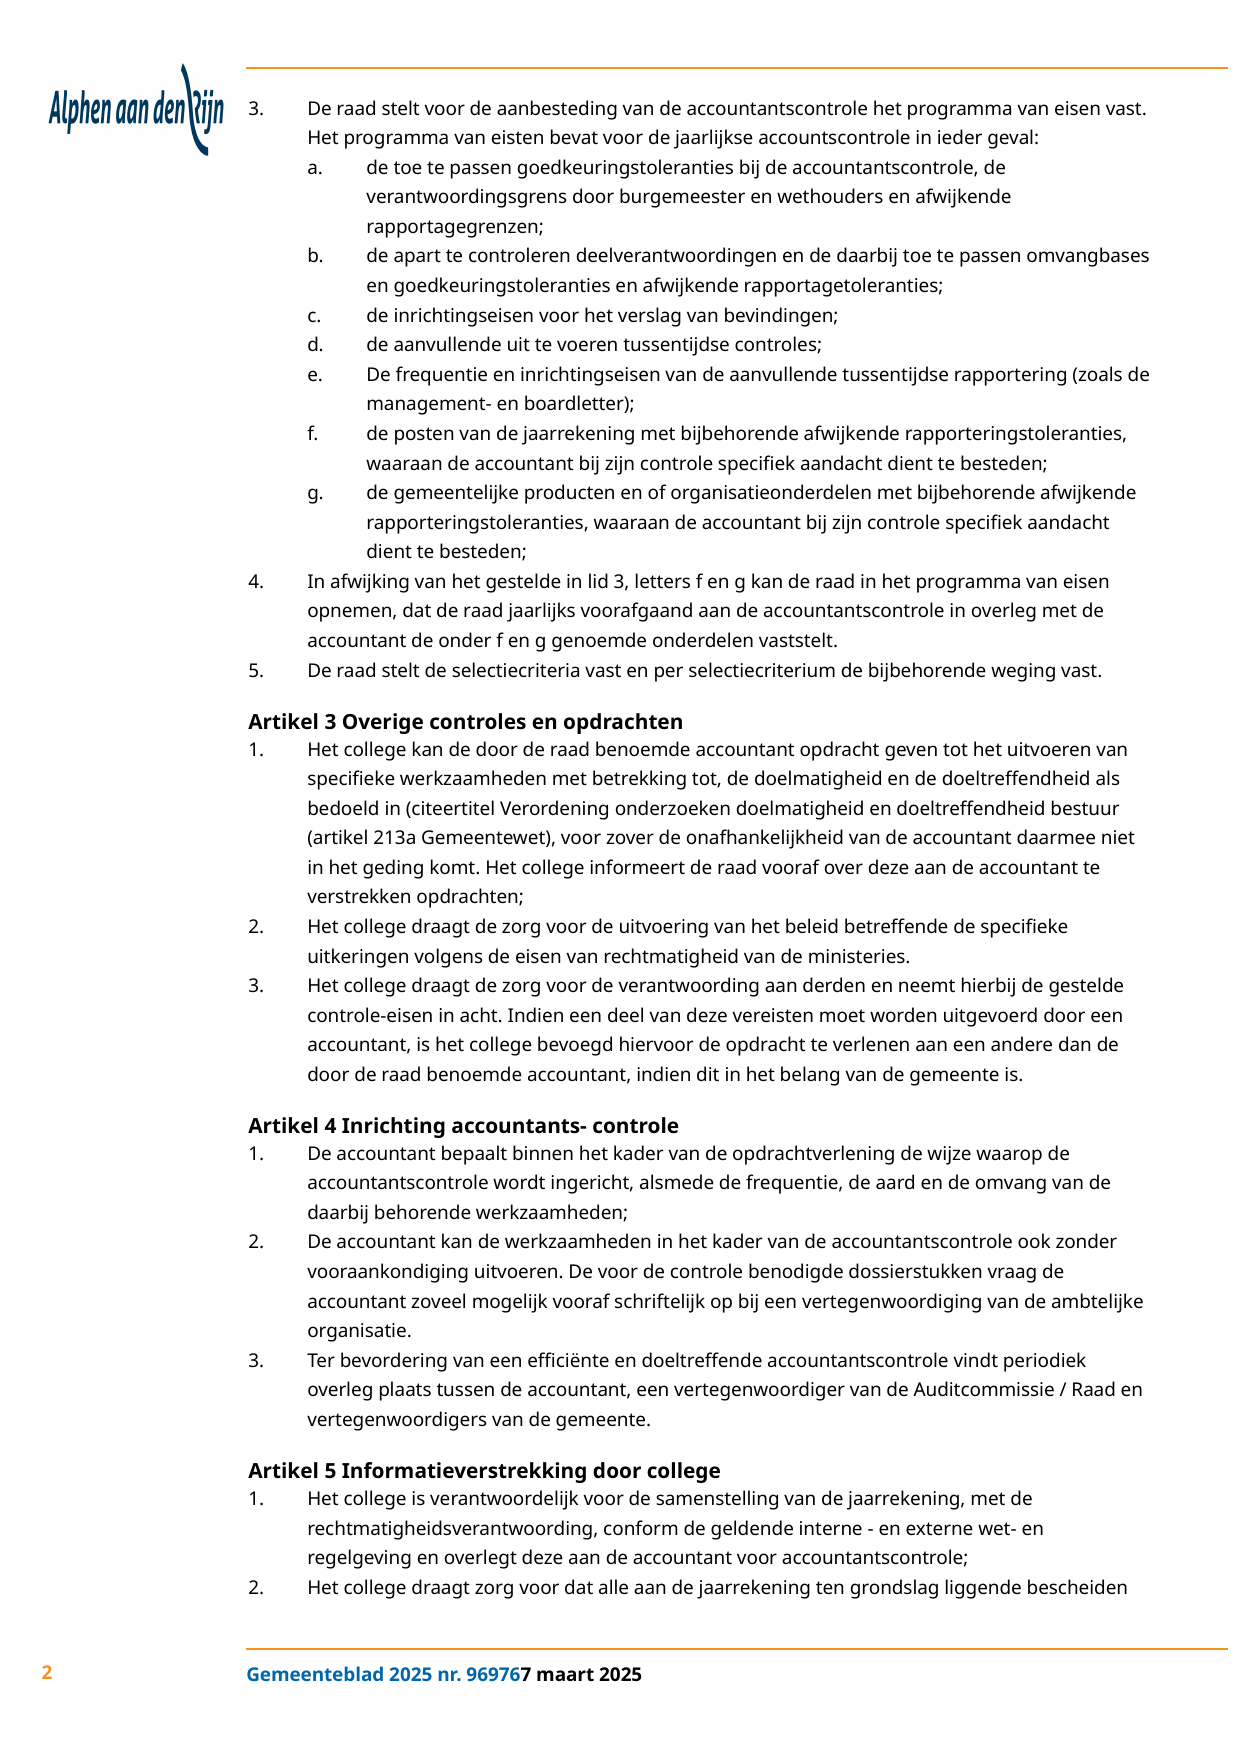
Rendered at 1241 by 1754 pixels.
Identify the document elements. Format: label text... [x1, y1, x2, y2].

list De raad stelt de selectiecriteria vast en per selectiecriterium de bijbehorende weging vast. [248, 657, 1152, 683]
list de gemeentelijke producten en of organisatieonderdelen met bijbehorende afwijkende rapporteringstoleranties, waaraan de accountant bij zijn controle specifiek aandacht dient te besteden; [307, 479, 1152, 564]
list Het college draagt de zorg voor de uitvoering van het beleid betreffende de specifieke uitkeringen volgens de eisen van rechtmatigheid van de ministeries. [248, 913, 1152, 968]
list Het college draagt zorg voor dat alle aan de jaarrekening ten grondslag liggende bescheiden [248, 1574, 1152, 1599]
list de aanvullende uit te voeren tussentijdse controles; [307, 331, 1152, 357]
picture [41, 47, 231, 172]
list de apart te controleren deelverantwoordingen en de daarbij toe te passen omvangbases en goedkeuringstoleranties en afwijkende rapportagetoleranties; [307, 243, 1152, 298]
list Het college draagt de zorg voor de verantwoording aan derden en neemt hierbij de gestelde controle-eisen in acht. Indien een deel van deze vereisten moet worden uitgevoerd door een accountant, is het college bevoegd hiervoor de opdracht te verlenen aan een andere dan de door de raad benoemde accountant, indien dit in het belang van de gemeente is. [248, 972, 1152, 1087]
list Het college kan de door de raad benoemde accountant opdracht geven tot het uitvoeren van specifieke werkzaamheden met betrekking tot, de doelmatigheid en de doeltreffendheid als bedoeld in (citeertitel Verordening onderzoeken doelmatigheid en doeltreffendheid bestuur (artikel 213a Gemeentewet), voor zover de onafhankelijkheid van de accountant daarmee niet in het geding komt. Het college informeert de raad vooraf over deze aan de accountant te verstrekken opdrachten; [248, 736, 1152, 909]
list de toe te passen goedkeuringstoleranties bij de accountantscontrole, de verantwoordingsgrens door burgemeester en wethouders en afwijkende rapportagegrenzen; [307, 154, 1152, 239]
text Artikel 3 Overige controles en opdrachten [248, 707, 1152, 736]
list Ter bevordering van een efficiënte en doeltreffende accountantscontrole vindt periodiek overleg plaats tussen de accountant, een vertegenwoordiger van de Auditcommissie / Raad en vertegenwoordigers van de gemeente. [248, 1347, 1152, 1432]
list de posten van de jaarrekening met bijbehorende afwijkende rapporteringstoleranties, waaraan de accountant bij zijn controle specifiek aandacht dient te besteden; [307, 420, 1152, 476]
text Artikel 5 Informatieverstrekking door college [248, 1457, 1152, 1485]
list De accountant bepaalt binnen het kader van de opdrachtverlening de wijze waarop de accountantscontrole wordt ingericht, alsmede de frequentie, de aard en de omvang van de daarbij behorende werkzaamheden; [248, 1140, 1152, 1225]
list Het college is verantwoordelijk voor de samenstelling van de jaarrekening, met de rechtmatigheidsverantwoording, conform de geldende interne - en externe wet- en regelgeving en overlegt deze aan de accountant voor accountantscontrole; [248, 1485, 1152, 1570]
list De raad stelt voor de aanbesteding van de accountantscontrole het programma van eisen vast. Het programma van eisten bevat voor de jaarlijkse accountscontrole in ieder geval: [248, 95, 1152, 150]
list De accountant kan de werkzaamheden in het kader van de accountantscontrole ook zonder vooraankondiging uitvoeren. De voor de controle benodigde dossierstukken vraag de accountant zoveel mogelijk vooraf schriftelijk op bij een vertegenwoordiging van de ambtelijke organisatie. [248, 1229, 1152, 1343]
list De frequentie en inrichtingseisen van de aanvullende tussentijdse rapportering (zoals de management- en boardletter); [307, 361, 1152, 416]
list In afwijking van het gestelde in lid 3, letters f en g kan de raad in het programma van eisen opnemen, dat de raad jaarlijks voorafgaand aan de accountantscontrole in overleg met de accountant de onder f en g genoemde onderdelen vaststelt. [248, 568, 1152, 653]
list de inrichtingseisen voor het verslag van bevindingen; [307, 302, 1152, 328]
text Artikel 4 Inrichting accountants- controle [248, 1112, 1152, 1140]
